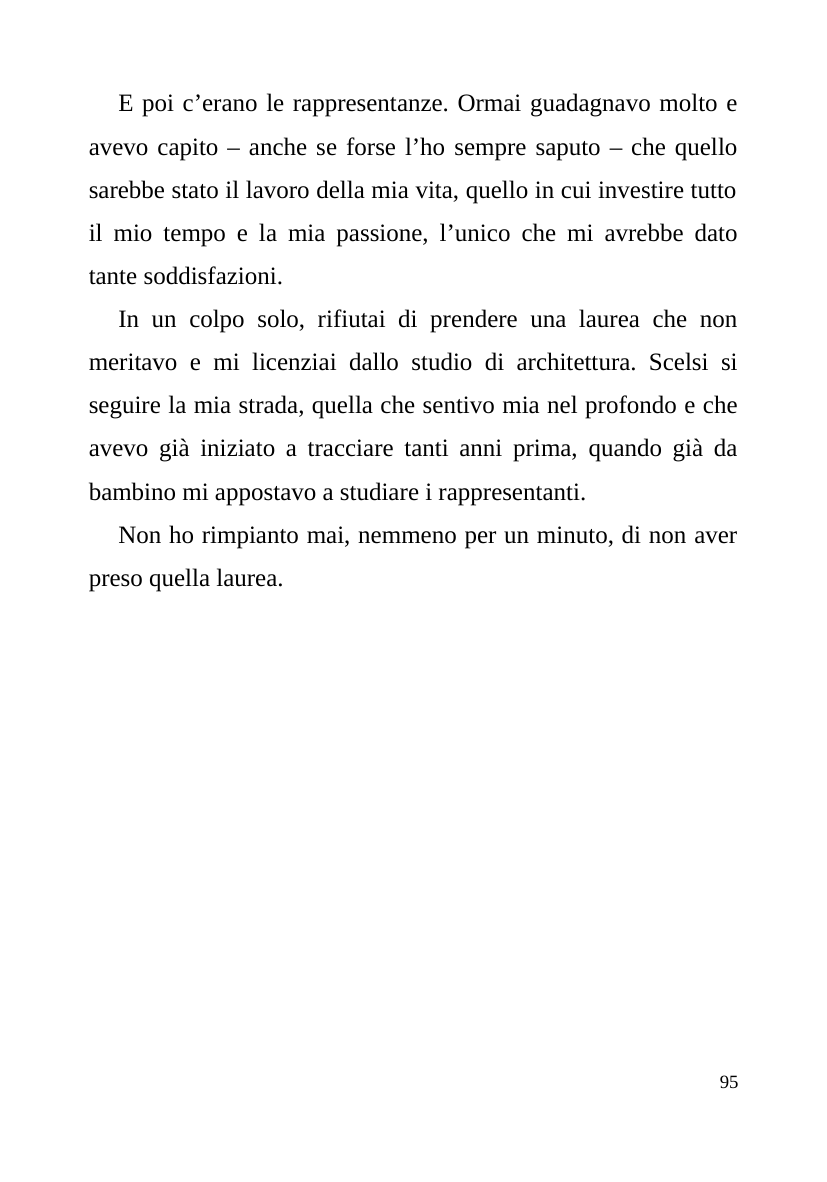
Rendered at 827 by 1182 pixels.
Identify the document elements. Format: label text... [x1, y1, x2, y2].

text E poi c’erano le rappresentanze. Ormai guadagnavo molto e avevo capito – anche se forse l’ho sempre saputo – che quello sarebbe stato il lavoro della mia vita, quello in cui investire tutto il mio tempo e la mia passione, l’unico che mi avrebbe dato tante soddisfazioni. [88, 88, 738, 290]
text In un colpo solo, rifiutai di prendere una laurea che non meritavo e mi licenziai dallo studio di architettura. Scelsi si seguire la mia strada, quella che sentivo mia nel profondo e che avevo già iniziato a tracciare tanti anni prima, quando già da bambino mi appostavo a studiare i rappresentanti. [88, 304, 738, 505]
text Non ho rimpianto mai, nemmeno per un minuto, di non aver preso quella laurea. [88, 520, 738, 592]
